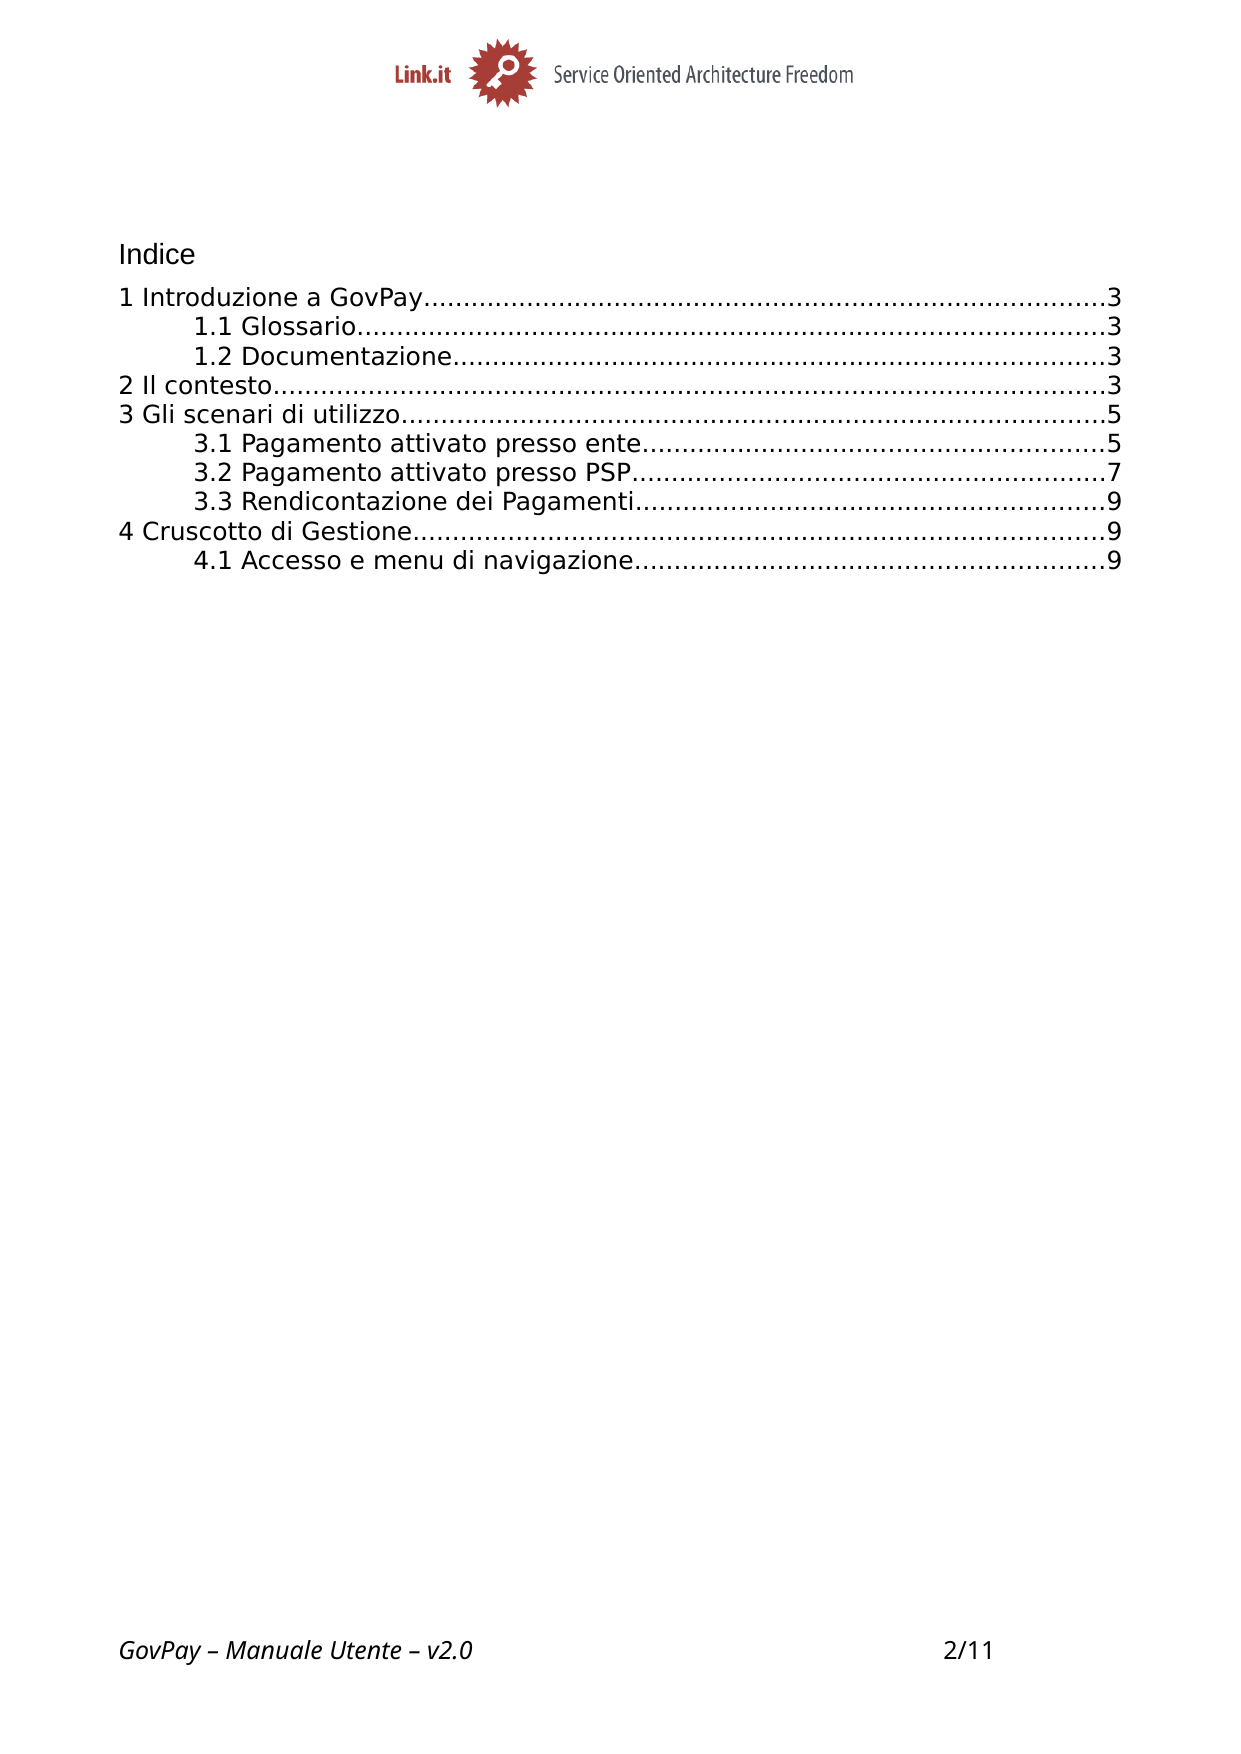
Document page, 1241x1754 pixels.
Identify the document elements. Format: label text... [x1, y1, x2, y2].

text 1.1 Glossario 3 [193, 313, 1122, 342]
text 3 Gli scenari di utilizzo 5 [118, 400, 1122, 429]
text 3.1 Pagamento attivato presso ente 5 [193, 429, 1122, 458]
text 4 Cruscotto di Gestione 9 [118, 517, 1122, 546]
picture [316, 33, 917, 113]
text 3.3 Rendicontazione dei Pagamenti 9 [193, 488, 1122, 517]
text 3.2 Pagamento attivato presso PSP 7 [193, 458, 1122, 488]
text 1.2 Documentazione 3 [193, 342, 1122, 371]
subtitle Indice [118, 237, 1122, 271]
text 1 Introduzione a GovPay 3 [118, 283, 1122, 313]
text 2 Il contesto 3 [118, 371, 1122, 400]
text 4.1 Accesso e menu di navigazione 9 [193, 546, 1122, 575]
